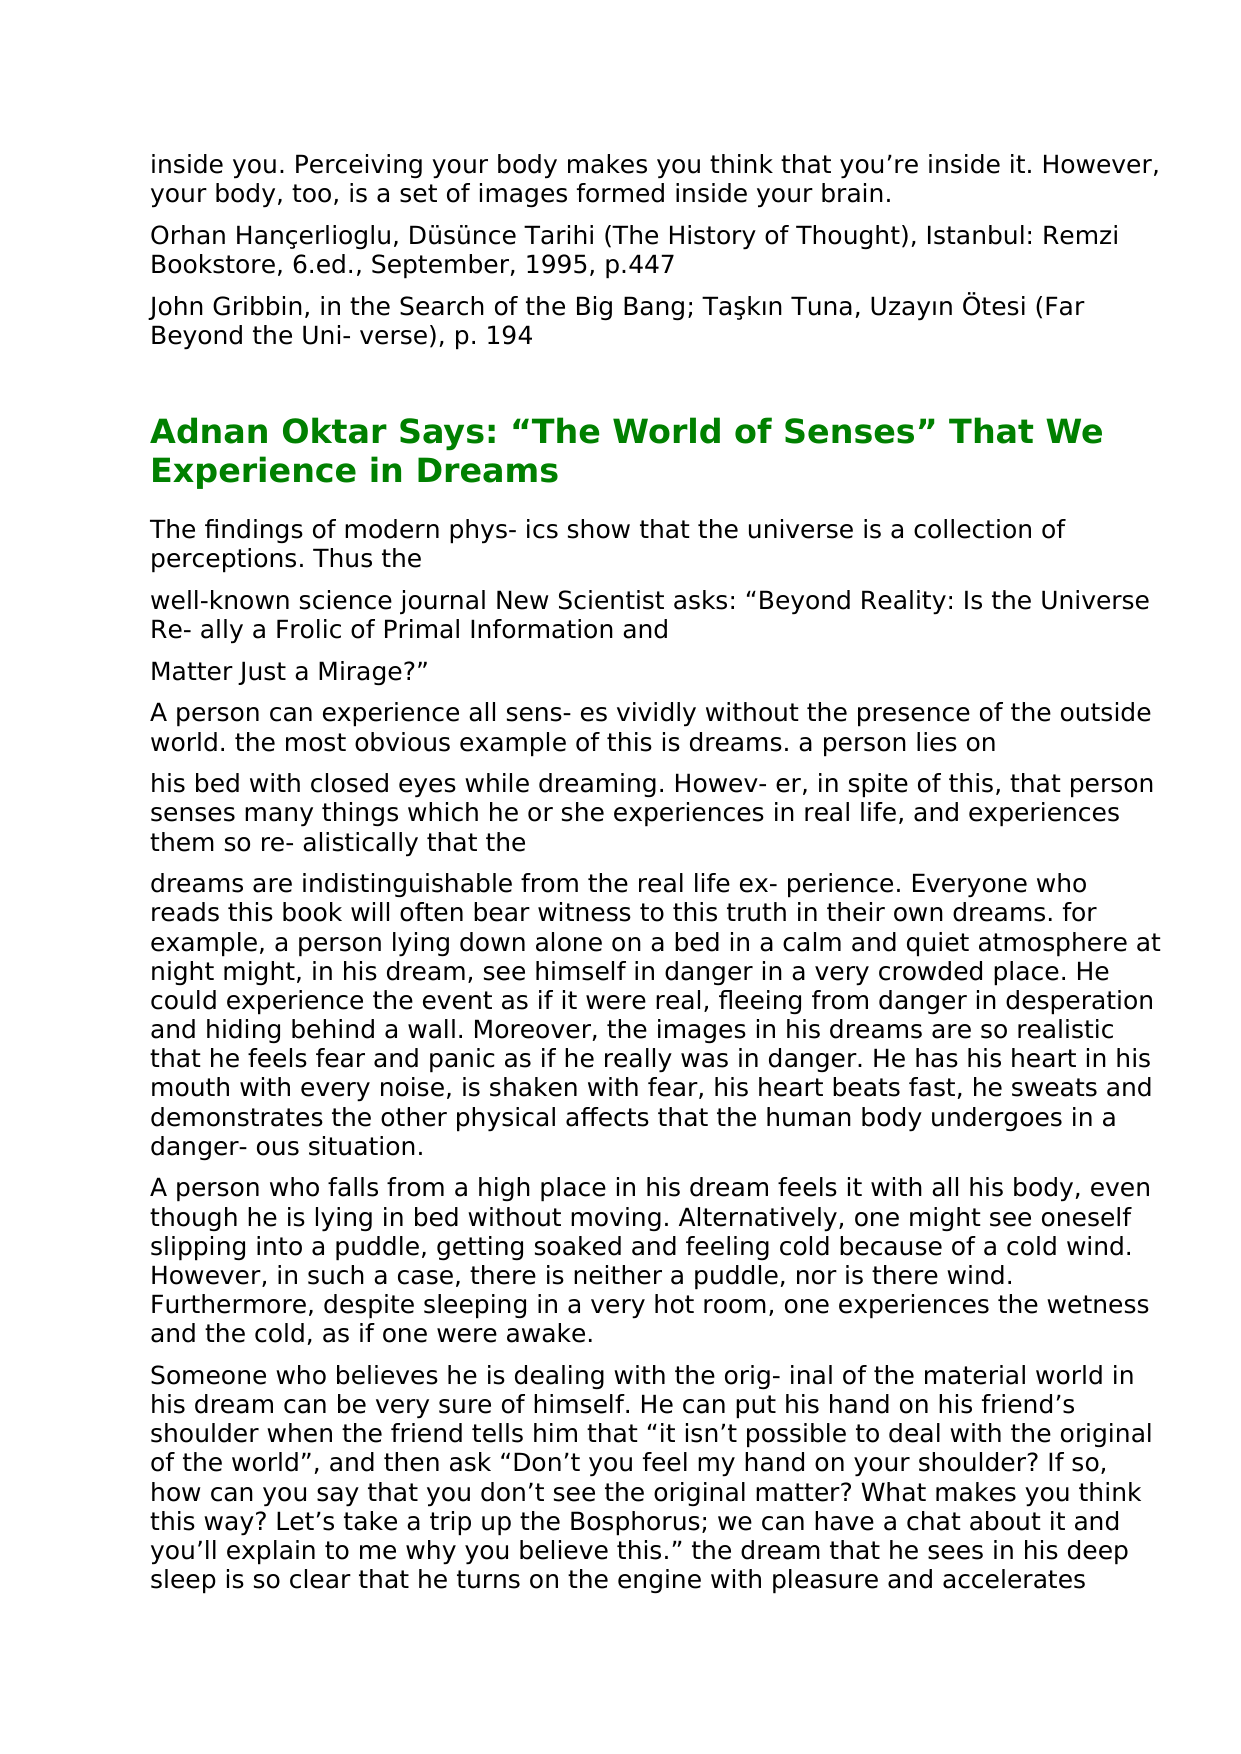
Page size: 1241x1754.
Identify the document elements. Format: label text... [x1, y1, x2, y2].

text dreams are indistinguishable from the real life ex- perience. Everyone who reads this book will often bear witness to this truth in their own dreams. for example, a person lying down alone on a bed in a calm and quiet atmosphere at night might, in his dream, see himself in danger in a very crowded place. He could experience the event as if it were real, fleeing from danger in desperation and hiding behind a wall. Moreover, the images in his dreams are so realistic that he feels fear and panic as if he really was in danger. He has his heart in his mouth with every noise, is shaken with fear, his heart beats fast, he sweats and demonstrates the other physical affects that the human body undergoes in a danger- ous situation. [150, 869, 1165, 1161]
text well-known science journal New Scientist asks: “Beyond Reality: Is the Universe Re- ally a Frolic of Primal Information and [150, 586, 1165, 644]
subtitle Adnan Oktar Says: “The World of Senses” That We Experience in Dreams [150, 412, 1165, 490]
text inside you. Perceiving your body makes you think that you’re inside it. However, your body, too, is a set of images formed inside your brain. [150, 150, 1165, 208]
text John Gribbin, in the Search of the Big Bang; Taşkın Tuna, Uzayın Ötesi (Far Beyond the Uni- verse), p. 194 [150, 292, 1165, 350]
text The findings of modern phys- ics show that the universe is a collection of perceptions. Thus the [150, 515, 1165, 573]
text Orhan Hançerlioglu, Düsünce Tarihi (The History of Thought), Istanbul: Remzi Bookstore, 6.ed., September, 1995, p.447 [150, 221, 1165, 279]
text Someone who believes he is dealing with the orig- inal of the material world in his dream can be very sure of himself. He can put his hand on his friend’s shoulder when the friend tells him that “it isn’t possible to deal with the original of the world”, and then ask “Don’t you feel my hand on your shoulder? If so, how can you say that you don’t see the original matter? What makes you think this way? Let’s take a trip up the Bosphorus; we can have a chat about it and you’ll explain to me why you believe this.” the dream that he sees in his deep sleep is so clear that he turns on the engine with pleasure and accelerates [150, 1361, 1165, 1594]
text A person can experience all sens- es vividly without the presence of the outside world. the most obvious example of this is dreams. a person lies on [150, 698, 1165, 757]
text his bed with closed eyes while dreaming. Howev- er, in spite of this, that person senses many things which he or she experiences in real life, and experiences them so re- alistically that the [150, 769, 1165, 857]
text A person who falls from a high place in his dream feels it with all his body, even though he is lying in bed without moving. Alternatively, one might see oneself slipping into a puddle, getting soaked and feeling cold because of a cold wind. However, in such a case, there is neither a puddle, nor is there wind. Furthermore, despite sleeping in a very hot room, one experiences the wetness and the cold, as if one were awake. [150, 1173, 1165, 1348]
text Matter Just a Mirage?” [150, 657, 1165, 686]
